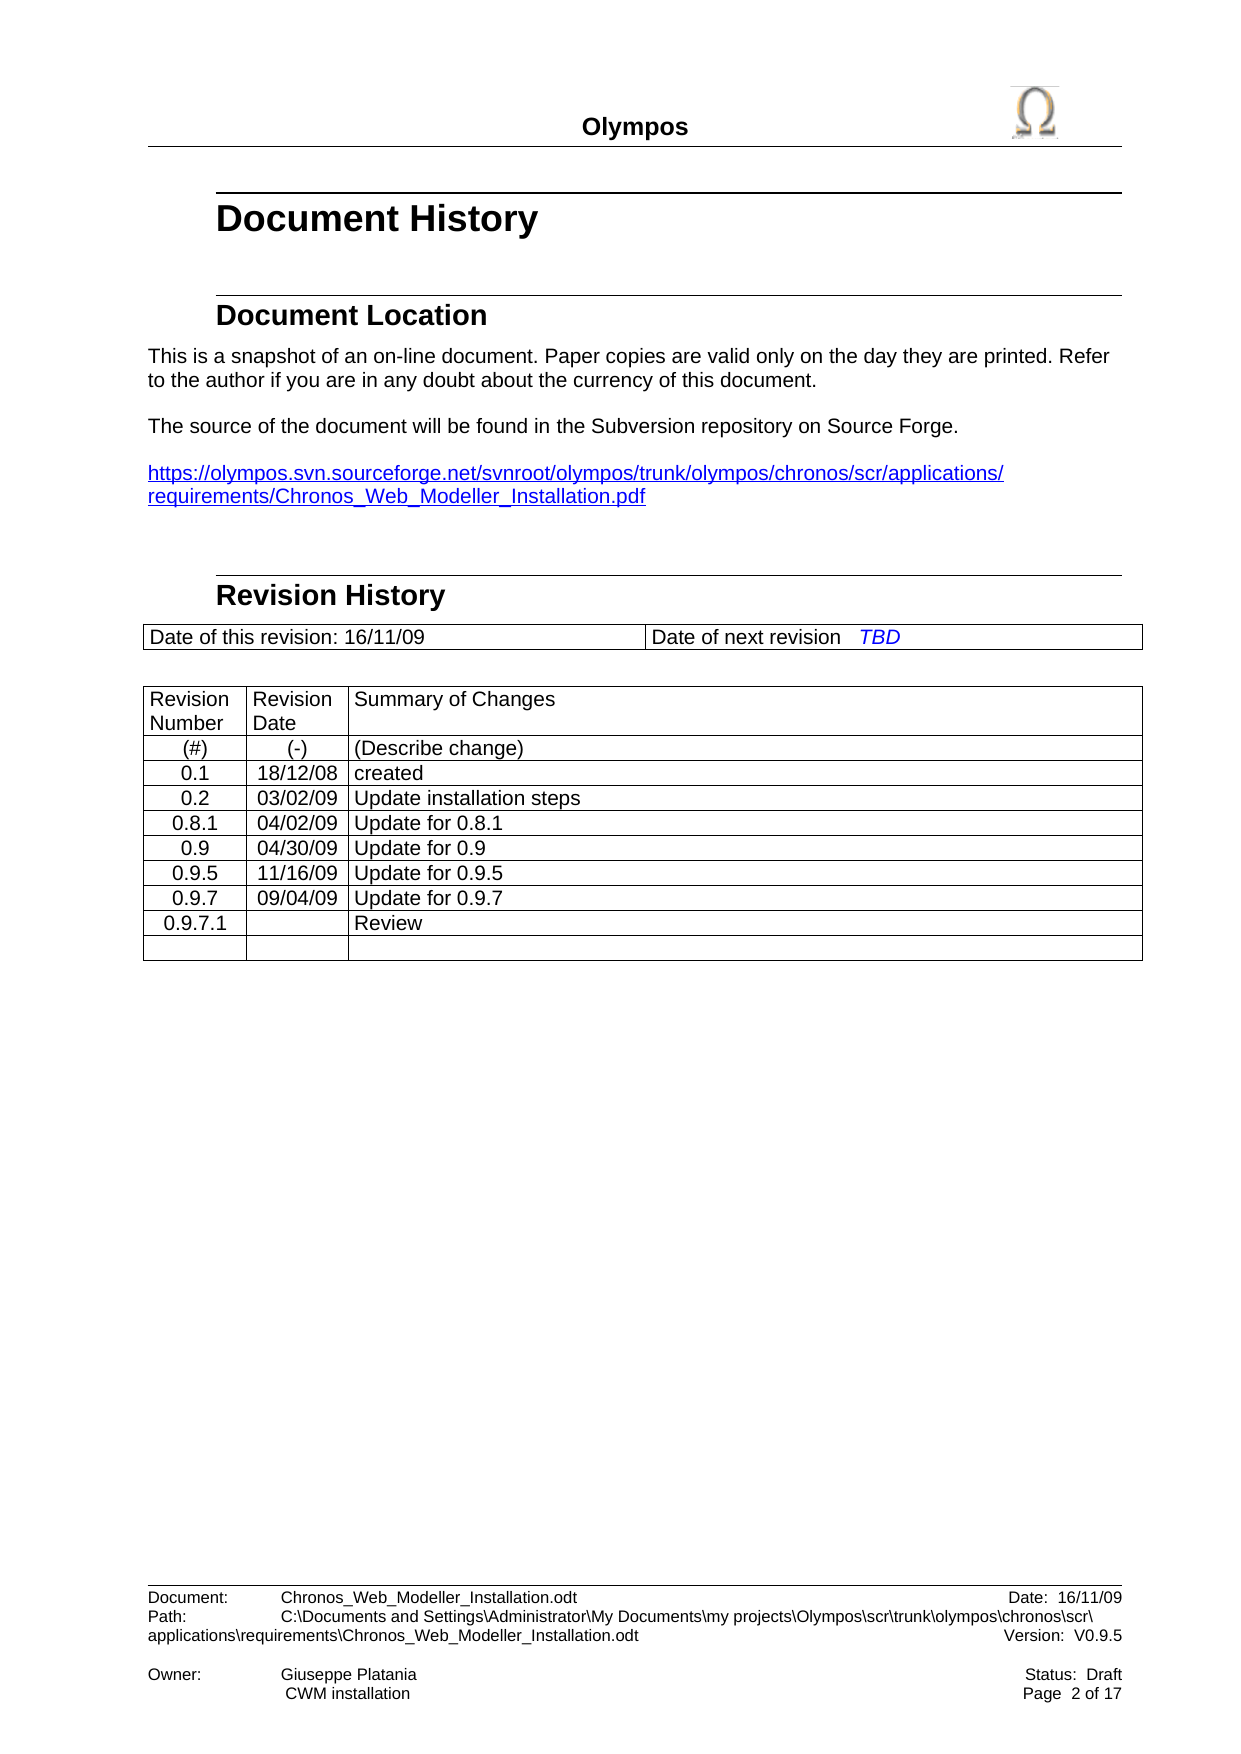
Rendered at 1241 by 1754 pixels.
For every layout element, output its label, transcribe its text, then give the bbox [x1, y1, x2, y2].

table_cell 0.1 [144, 761, 246, 785]
table_header Summary of Changes [349, 687, 1142, 735]
table_cell [144, 936, 246, 960]
text This is a snapshot of an on-line document. Paper copies are valid only on the day they are printed. Refer to the author if you are in any doubt about the currency of this document. [148, 344, 1122, 392]
table_cell 18/12/08 [247, 761, 348, 785]
table_cell 03/02/09 [247, 786, 348, 810]
table_header Revision Number [144, 687, 246, 735]
table_cell [247, 911, 348, 935]
table_cell Update for 0.8.1 [349, 811, 1142, 835]
table_cell Update for 0.9 [349, 836, 1142, 860]
table_cell (-) [247, 736, 348, 760]
table_cell created [349, 761, 1142, 785]
table_cell [247, 936, 348, 960]
table_cell 0.2 [144, 786, 246, 810]
table_cell Update for 0.9.5 [349, 861, 1142, 885]
table_header Revision Date [247, 687, 348, 735]
table_cell [349, 936, 1142, 960]
picture [1010, 85, 1060, 139]
table_cell 0.8.1 [144, 811, 246, 835]
table_cell 04/30/09 [247, 836, 348, 860]
text https://olympos.svn.sourceforge.net/svnroot/olympos/trunk/olympos/chronos/scr/applications/requirements/Chronos_Web_Modeller_Installation.pdf [148, 460, 1122, 508]
table_cell Review [349, 911, 1142, 935]
table_cell 09/04/09 [247, 886, 348, 910]
text The source of the document will be found in the Subversion repository on Source Forge. [148, 414, 1122, 438]
table_header Date of next revision TBD [646, 625, 1142, 648]
table_cell (Describe change) [349, 736, 1142, 760]
table_cell (#) [144, 736, 246, 760]
table_cell 0.9.7 [144, 886, 246, 910]
subtitle Document Location [216, 296, 1122, 332]
table_cell 0.9 [144, 836, 246, 860]
table_cell 11/16/09 [247, 861, 348, 885]
table_cell 04/02/09 [247, 811, 348, 835]
table_header Date of this revision: 16/11/09 [144, 625, 645, 648]
table_cell 0.9.5 [144, 861, 246, 885]
subtitle Document History [216, 194, 1122, 239]
subtitle Revision History [216, 576, 1122, 612]
table_cell Update installation steps [349, 786, 1142, 810]
table_cell 0.9.7.1 [144, 911, 246, 935]
table_cell Update for 0.9.7 [349, 886, 1142, 910]
